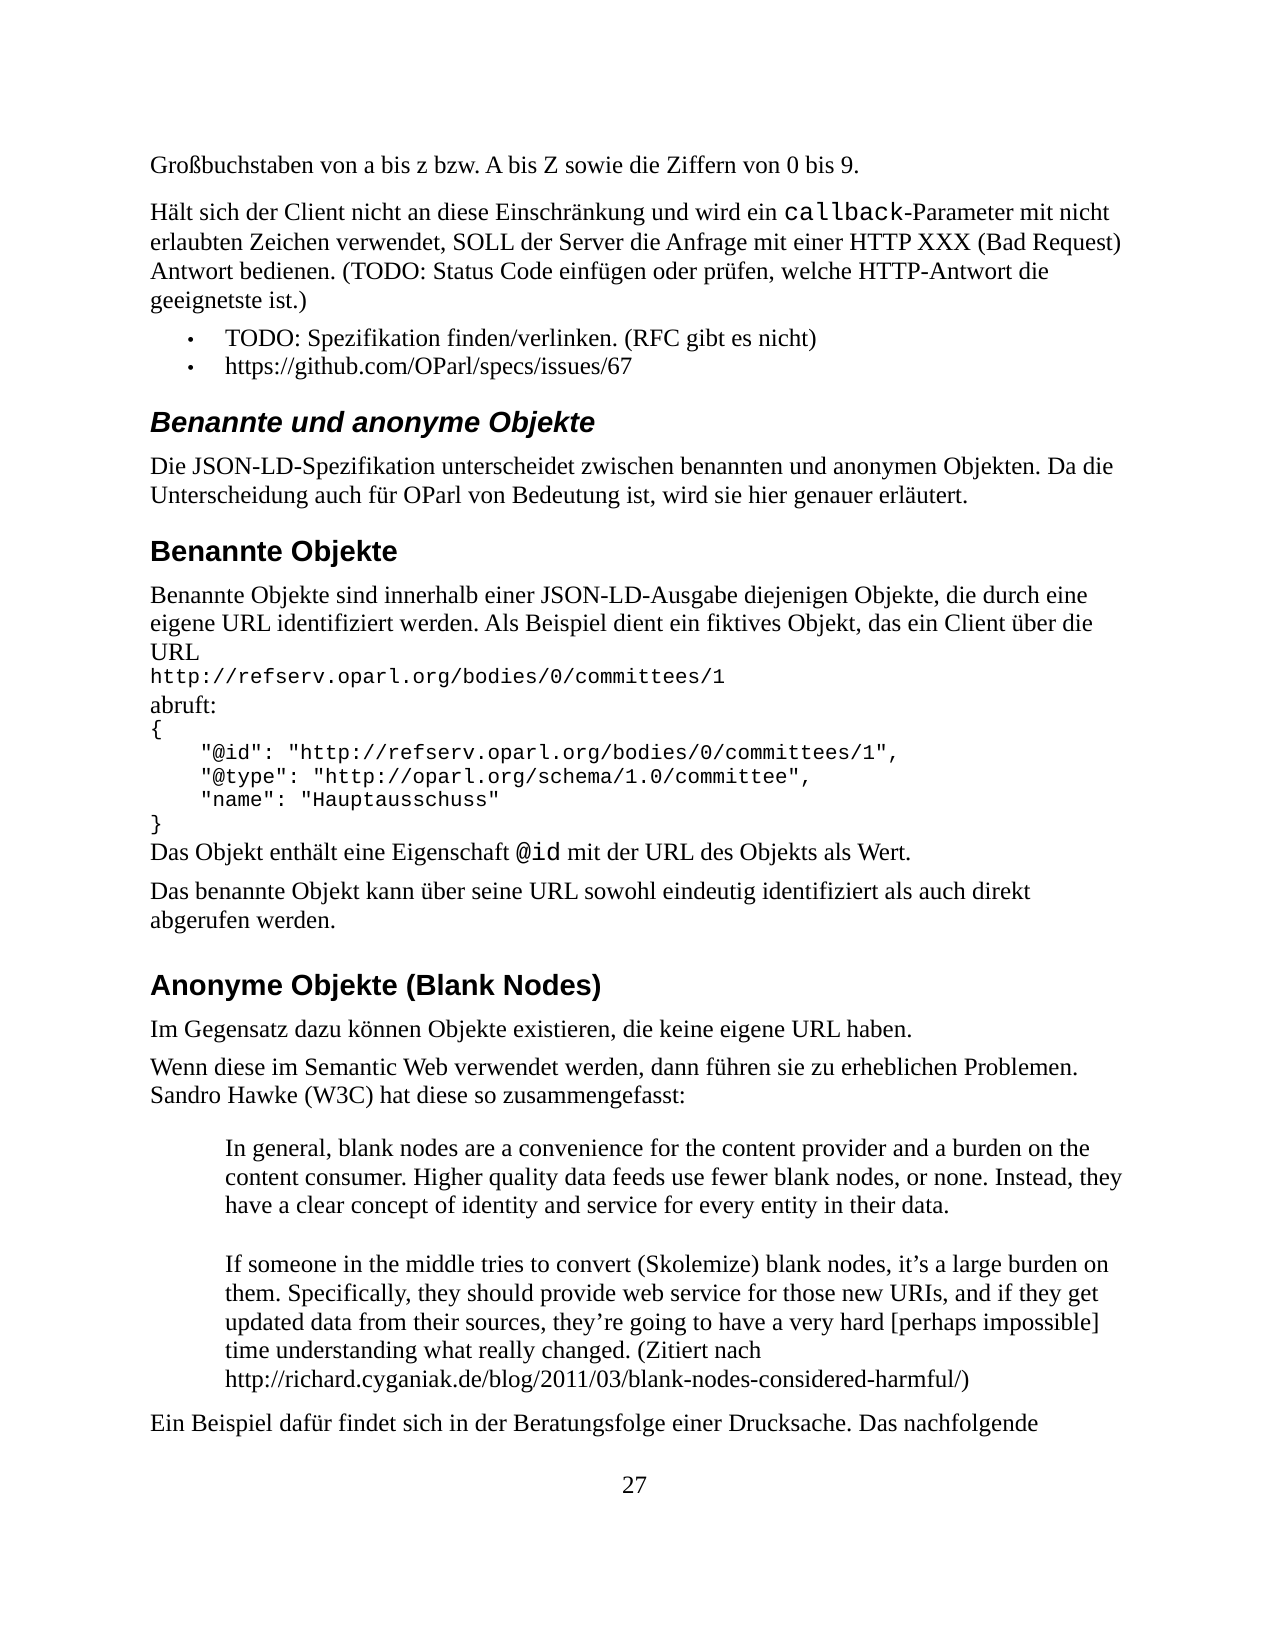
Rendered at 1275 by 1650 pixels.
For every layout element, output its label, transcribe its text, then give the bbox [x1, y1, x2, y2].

text Das Objekt enthält eine Eigenschaft @id mit der URL des Objekts als Wert. [150, 837, 1125, 867]
list TODO: Spezifikation finden/verlinken. (RFC gibt es nicht) [187, 323, 1125, 351]
subtitle Benannte Objekte [150, 534, 1125, 567]
text "name": "Hauptausschuss" [150, 789, 1125, 813]
text Das benannte Objekt kann über seine URL sowohl eindeutig identifiziert als auch direkt abgerufen werden. [150, 876, 1125, 934]
text Ein Beispiel dafür findet sich in der Beratungsfolge einer Drucksache. Das nachfolgende [150, 1408, 1125, 1437]
text Im Gegensatz dazu können Objekte existieren, die keine eigene URL haben. [150, 1014, 1125, 1043]
text Großbuchstaben von a bis z bzw. A bis Z sowie die Ziffern von 0 bis 9. [150, 150, 1125, 179]
text If someone in the middle tries to convert (Skolemize) blank nodes, it’s a large burden on them. Specifically, they should provide web service for those new URIs, and if they get updated data from their sources, they’re going to have a very hard [perhaps impossible] time understanding what really changed. (Zitiert nach http://richard.cyganiak.de/blog/2011/03/blank-nodes-considered-harmful/) [225, 1249, 1125, 1393]
text } [150, 813, 1125, 837]
text http://refserv.oparl.org/bodies/0/committees/1 [150, 666, 1125, 690]
text "@id": "http://refserv.oparl.org/bodies/0/committees/1", [150, 742, 1125, 766]
subtitle Benannte und anonyme Objekte [150, 405, 1125, 439]
text Benannte Objekte sind innerhalb einer JSON-LD-Ausgabe diejenigen Objekte, die durch eine eigene URL identifiziert werden. Als Beispiel dient ein fiktives Objekt, das ein Client über die URL [150, 580, 1125, 666]
text abruft: [150, 690, 1125, 718]
text "@type": "http://oparl.org/schema/1.0/committee", [150, 766, 1125, 789]
text { [150, 718, 1125, 742]
list https://github.com/OParl/specs/issues/67 [187, 351, 1125, 380]
text In general, blank nodes are a convenience for the content provider and a burden on the content consumer. Higher quality data feeds use fewer blank nodes, or none. Instead, they have a clear concept of identity and service for every entity in their data. [225, 1133, 1125, 1219]
text Wenn diese im Semantic Web verwendet werden, dann führen sie zu erheblichen Problemen. Sandro Hawke (W3C) hat diese so zusammengefasst: [150, 1052, 1125, 1109]
text Hält sich der Client nicht an diese Einschränkung und wird ein callback-Parameter mit nicht erlaubten Zeichen verwendet, SOLL der Server die Anfrage mit einer HTTP XXX (Bad Request) Antwort bedienen. (TODO: Status Code einfügen oder prüfen, welche HTTP-Antwort die geeignetste ist.) [150, 197, 1125, 314]
subtitle Anonyme Objekte (Blank Nodes) [150, 968, 1125, 1001]
text Die JSON-LD-Spezifikation unterscheidet zwischen benannten und anonymen Objekten. Da die Unterscheidung auch für OParl von Bedeutung ist, wird sie hier genauer erläutert. [150, 451, 1125, 509]
